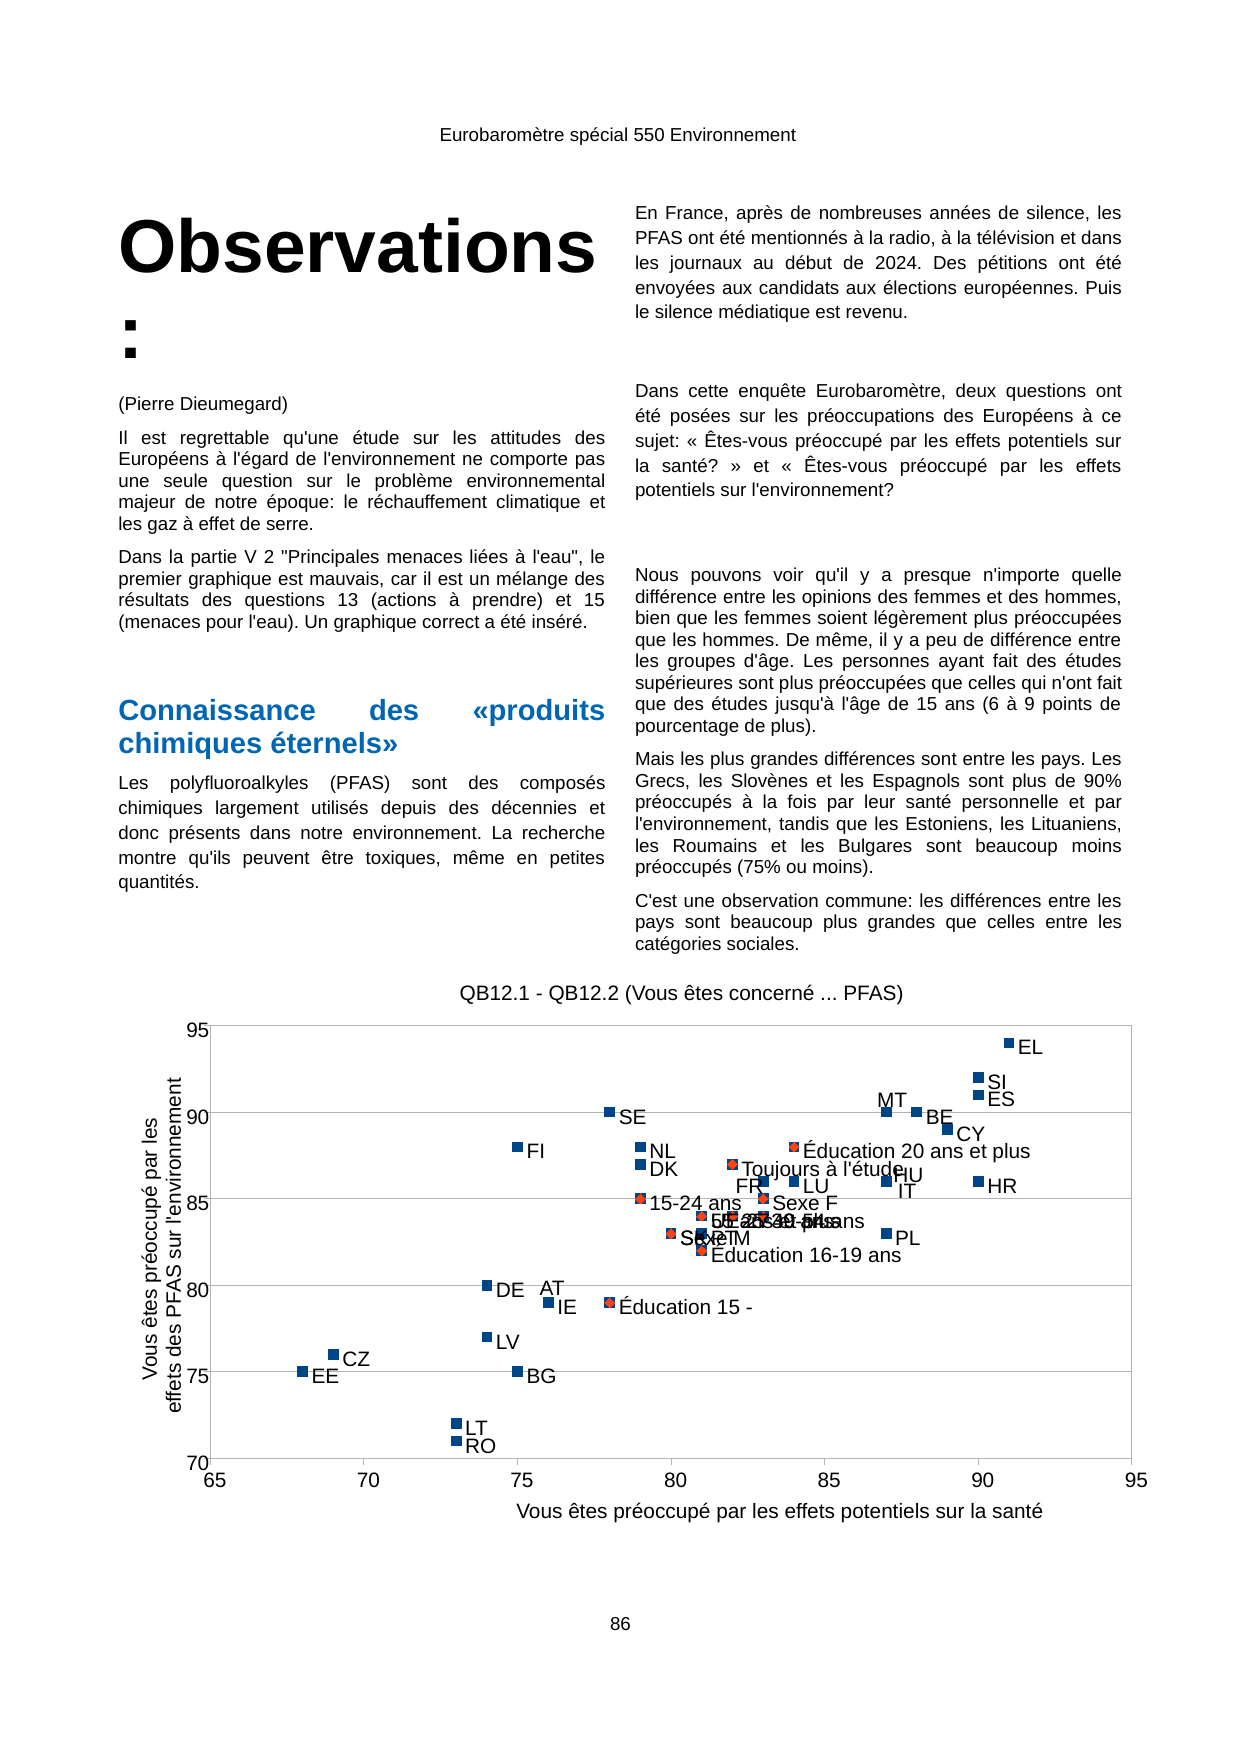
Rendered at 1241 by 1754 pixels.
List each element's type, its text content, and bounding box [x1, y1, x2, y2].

subtitle Connaissance des «produits chimiques éternels» [118, 693, 605, 760]
text C'est une observation commune: les différences entre les pays sont beaucoup plus grandes que celles entre les catégories sociales. [635, 889, 1122, 954]
subtitle Observations : [118, 202, 605, 374]
text Dans cette enquête Eurobaromètre, deux questions ont été posées sur les préoccupations des Européens à ce sujet: « Êtes-vous préoccupé par les effets potentiels sur la santé? » et « Êtes-vous préoccupé par les effets potentiels sur l'environnement? [635, 380, 1122, 501]
text (Pierre Dieumegard) [118, 393, 605, 414]
text Nous pouvons voir qu'il y a presque n'importe quelle différence entre les opinions des femmes et des hommes, bien que les femmes soient légèrement plus préoccupées que les hommes. De même, il y a peu de différence entre les groupes d'âge. Les personnes ayant fait des études supérieures sont plus préoccupées que celles qui n'ont fait que des études jusqu'à l'âge de 15 ans (6 à 9 points de pourcentage de plus). [635, 564, 1122, 736]
text Les polyfluoroalkyles (PFAS) sont des composés chimiques largement utilisés depuis des décennies et donc présents dans notre environnement. La recherche montre qu'ils peuvent être toxiques, même en petites quantités. [118, 772, 605, 893]
text Mais les plus grandes différences sont entre les pays. Les Grecs, les Slovènes et les Espagnols sont plus de 90% préoccupés à la fois par leur santé personnelle et par l'environnement, tandis que les Estoniens, les Lituaniens, les Roumains et les Bulgares sont beaucoup moins préoccupés (75% ou moins). [635, 748, 1122, 878]
text Dans la partie V 2 "Principales menaces liées à l'eau", le premier graphique est mauvais, car il est un mélange des résultats des questions 13 (actions à prendre) et 15 (menaces pour l'eau). Un graphique correct a été inséré. [118, 546, 605, 632]
text En France, après de nombreuses années de silence, les PFAS ont été mentionnés à la radio, à la télévision et dans les journaux au début de 2024. Des pétitions ont été envoyées aux candidats aux élections européennes. Puis le silence médiatique est revenu. [635, 202, 1122, 323]
text Il est regrettable qu'une étude sur les attitudes des Européens à l'égard de l'environnement ne comporte pas une seule question sur le problème environnemental majeur de notre époque: le réchauffement climatique et les gaz à effet de serre. [118, 426, 605, 534]
